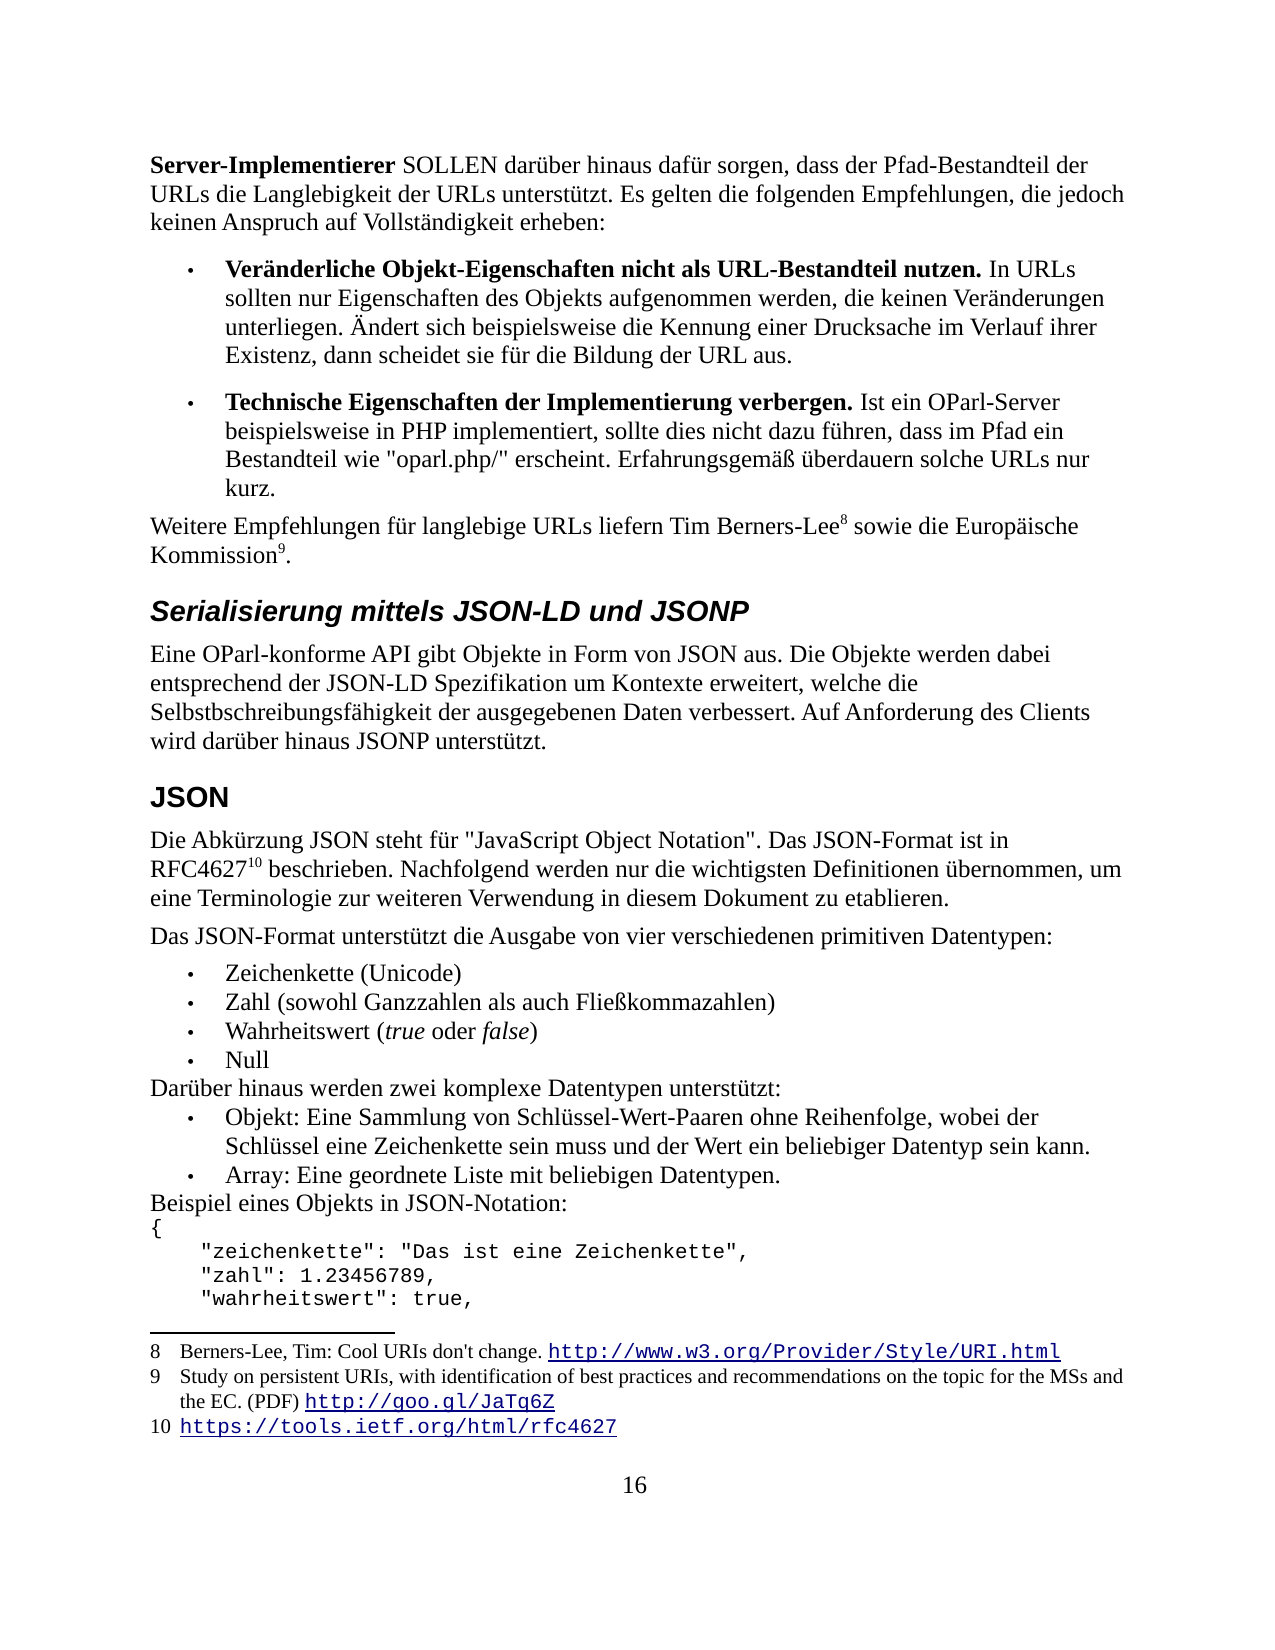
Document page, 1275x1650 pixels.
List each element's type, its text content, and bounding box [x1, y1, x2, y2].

list Null [187, 1045, 1125, 1073]
list Objekt: Eine Sammlung von Schlüssel-Wert-Paaren ohne Reihenfolge, wobei der Schlüssel eine Zeichenkette sein muss und der Wert ein beliebiger Datentyp sein kann. [187, 1102, 1125, 1160]
list Wahrheitswert (true oder false) [187, 1016, 1125, 1045]
text Die Abkürzung JSON steht für "JavaScript Object Notation". Das JSON-Format ist in RFC4627 beschrieben. Nachfolgend werden nur die wichtigsten Definitionen übernommen, um eine Terminologie zur weiteren Verwendung in diesem Dokument zu etablieren. [150, 826, 1125, 912]
text "wahrheitswert": true, [150, 1288, 1125, 1312]
text "zahl": 1.23456789, [150, 1264, 1125, 1288]
text Eine OParl-konforme API gibt Objekte in Form von JSON aus. Die Objekte werden dabei entsprechend der JSON-LD Spezifikation um Kontexte erweitert, welche die Selbstbschreibungsfähigkeit der ausgegebenen Daten verbessert. Auf Anforderung des Clients wird darüber hinaus JSONP unterstützt. [150, 639, 1125, 754]
text Server-Implementierer SOLLEN darüber hinaus dafür sorgen, dass der Pfad-Bestandteil der URLs die Langlebigkeit der URLs unterstützt. Es gelten die folgenden Empfehlungen, die jedoch keinen Anspruch auf Vollständigkeit erheben: [150, 150, 1125, 236]
text Berners-Lee, Tim: Cool URIs don't change. http://www.w3.org/Provider/Style/URI.html [150, 1339, 1125, 1364]
text "zeichenkette": "Das ist eine Zeichenkette", [150, 1241, 1125, 1264]
text Das JSON-Format unterstützt die Ausgabe von vier verschiedenen primitiven Datentypen: [150, 921, 1125, 949]
text https://tools.ietf.org/html/rfc4627 [150, 1414, 1125, 1440]
text Darüber hinaus werden zwei komplexe Datentypen unterstützt: [150, 1073, 1125, 1102]
subtitle JSON [150, 779, 1125, 813]
text Beispiel eines Objekts in JSON-Notation: [150, 1188, 1125, 1217]
subtitle Serialisierung mittels JSON-LD und JSONP [150, 593, 1125, 627]
list Zahl (sowohl Ganzzahlen als auch Fließkommazahlen) [187, 987, 1125, 1016]
text Weitere Empfehlungen für langlebige URLs liefern Tim Berners-Lee sowie die Europäische Kommission. [150, 511, 1125, 568]
list Array: Eine geordnete Liste mit beliebigen Datentypen. [187, 1160, 1125, 1188]
list Technische Eigenschaften der Implementierung verbergen. Ist ein OParl-Server beispielsweise in PHP implementiert, sollte dies nicht dazu führen, dass im Pfad ein Bestandteil wie "oparl.php/" erscheint. Erfahrungsgemäß überdauern solche URLs nur kurz. [187, 387, 1125, 502]
text { [150, 1217, 1125, 1241]
text Study on persistent URIs, with identification of best practices and recommendations on the topic for the MSs and the EC. (PDF) http://goo.gl/JaTq6Z [150, 1364, 1125, 1414]
list Veränderliche Objekt-Eigenschaften nicht als URL-Bestandteil nutzen. In URLs sollten nur Eigenschaften des Objekts aufgenommen werden, die keinen Veränderungen unterliegen. Ändert sich beispielsweise die Kennung einer Drucksache im Verlauf ihrer Existenz, dann scheidet sie für die Bildung der URL aus. [187, 254, 1125, 369]
list Zeichenkette (Unicode) [187, 958, 1125, 987]
